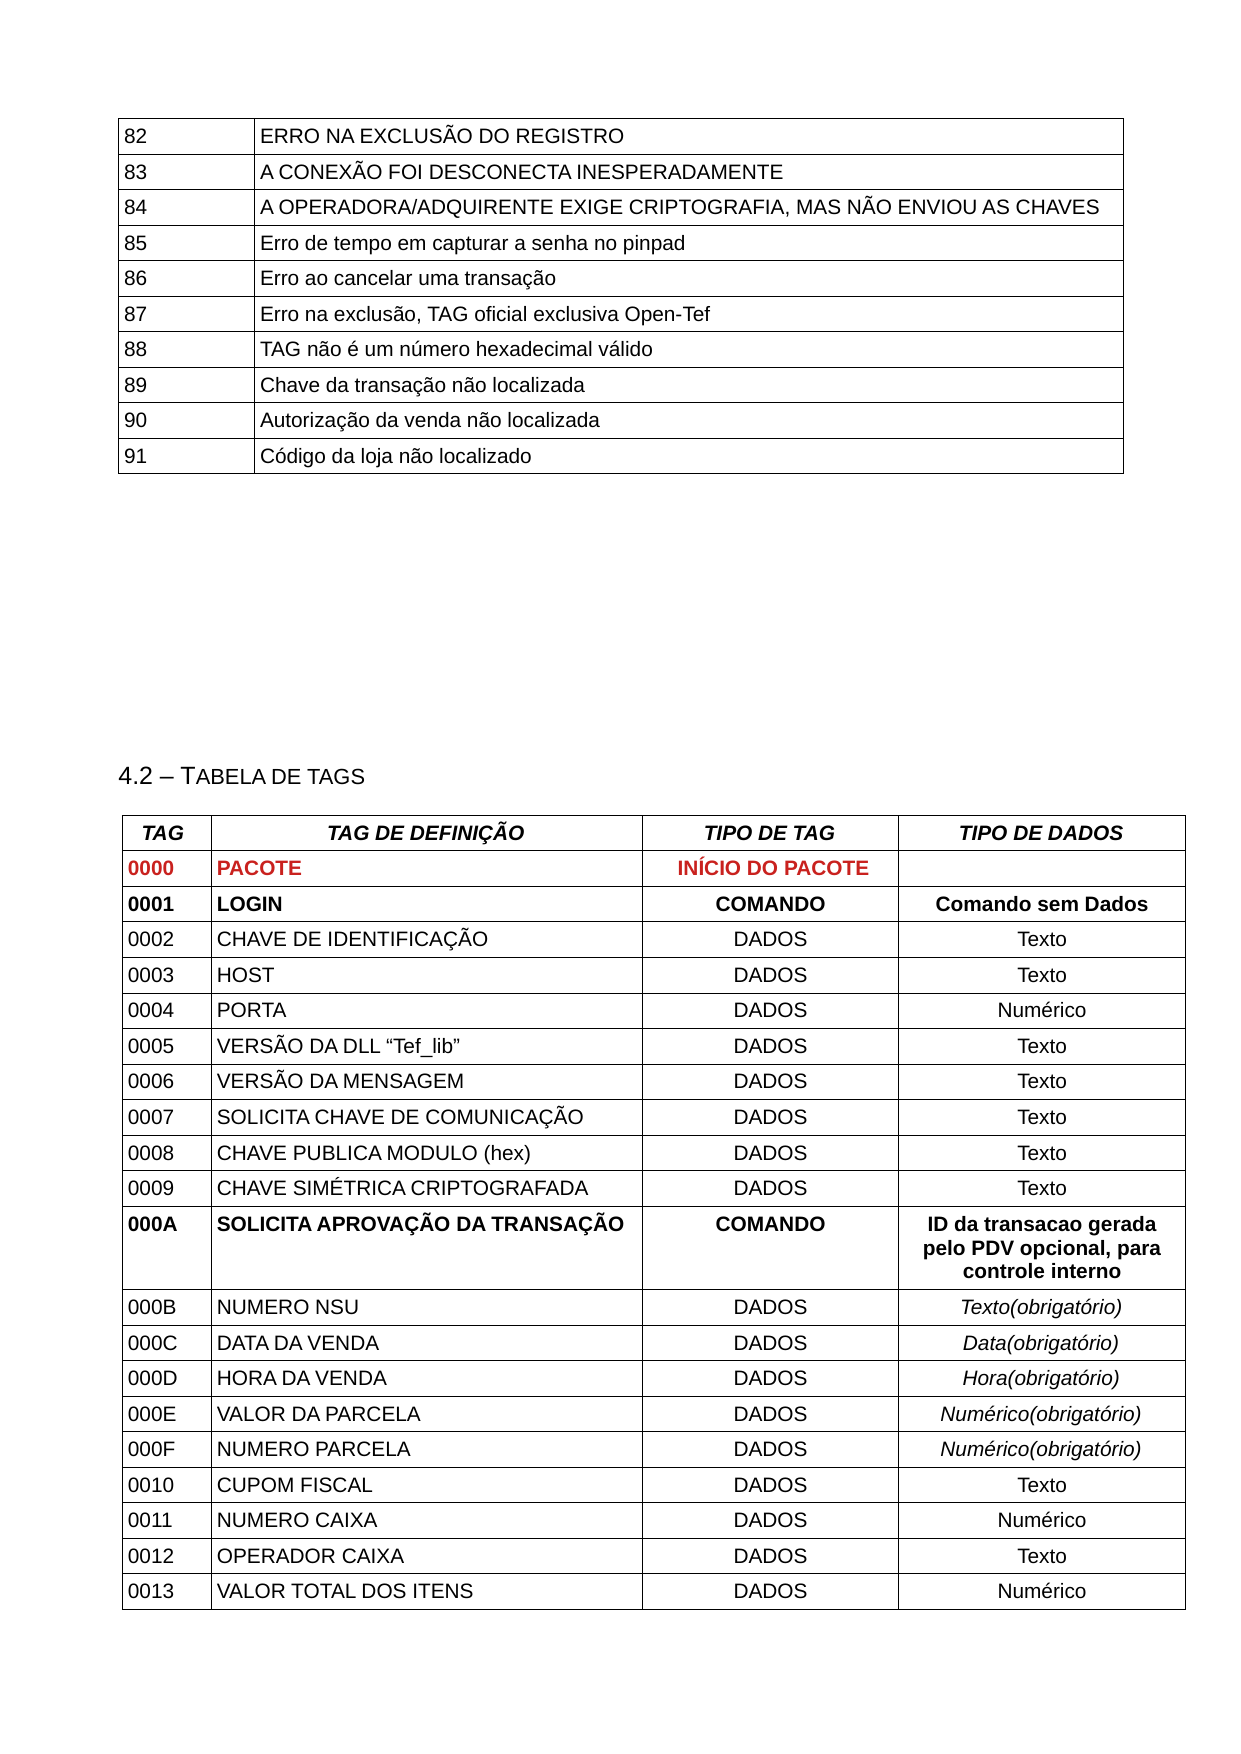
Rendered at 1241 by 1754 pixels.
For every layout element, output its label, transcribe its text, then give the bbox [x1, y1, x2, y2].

table_cell NUMERO NSU [212, 1290, 642, 1324]
table_cell ID da transacao gerada pelo PDV opcional, para controle interno [899, 1207, 1185, 1289]
table_cell Erro ao cancelar uma transação [255, 261, 1123, 296]
table_cell 0012 [123, 1539, 211, 1573]
table_cell LOGIN [212, 887, 642, 921]
table_cell 0005 [123, 1029, 211, 1063]
table_cell NUMERO PARCELA [212, 1432, 642, 1467]
table_cell A CONEXÃO FOI DESCONECTA INESPERADAMENTE [255, 155, 1123, 189]
table_cell Hora(obrigatório) [899, 1361, 1185, 1396]
table_cell Texto [899, 1029, 1185, 1063]
table_cell 88 [119, 332, 254, 367]
table_cell 0013 [123, 1574, 211, 1609]
table_cell SOLICITA CHAVE DE COMUNICAÇÃO [212, 1100, 642, 1134]
table_cell VERSÃO DA MENSAGEM [212, 1065, 642, 1099]
table_cell 84 [119, 190, 254, 225]
table_cell DADOS [643, 1503, 898, 1538]
table_cell Autorização da venda não localizada [255, 403, 1123, 438]
table_cell Texto [899, 922, 1185, 957]
table_cell 000A [123, 1207, 211, 1289]
table_cell INÍCIO DO PACOTE [643, 851, 898, 886]
table_cell DADOS [643, 994, 898, 1028]
table_cell 0001 [123, 887, 211, 921]
table_header TIPO DE TAG [643, 816, 898, 850]
table_cell 0007 [123, 1100, 211, 1134]
table_cell CHAVE PUBLICA MODULO (hex) [212, 1136, 642, 1170]
text 4.2 – TABELA DE TAGS [118, 761, 1122, 790]
table_cell 0010 [123, 1468, 211, 1502]
table_cell VALOR DA PARCELA [212, 1397, 642, 1431]
table_cell Erro na exclusão, TAG oficial exclusiva Open-Tef [255, 297, 1123, 331]
table_cell 000E [123, 1397, 211, 1431]
table_cell Erro de tempo em capturar a senha no pinpad [255, 226, 1123, 260]
table_header TIPO DE DADOS [899, 816, 1185, 850]
table_cell Data(obrigatório) [899, 1326, 1185, 1360]
table_cell Texto [899, 1100, 1185, 1134]
table_cell DADOS [643, 1065, 898, 1099]
table_cell 87 [119, 297, 254, 331]
table_cell 85 [119, 226, 254, 260]
table_cell DADOS [643, 1432, 898, 1467]
table_cell 000B [123, 1290, 211, 1324]
table_cell Numérico [899, 994, 1185, 1028]
table_cell PORTA [212, 994, 642, 1028]
table_cell DADOS [643, 958, 898, 992]
table_cell 000C [123, 1326, 211, 1360]
table_header TAG [123, 816, 211, 850]
table_cell [899, 851, 1185, 886]
table_cell DADOS [643, 1397, 898, 1431]
table_cell DATA DA VENDA [212, 1326, 642, 1360]
table_cell VALOR TOTAL DOS ITENS [212, 1574, 642, 1609]
table_cell 0000 [123, 851, 211, 886]
table_cell DADOS [643, 1361, 898, 1396]
table_cell DADOS [643, 922, 898, 957]
table_cell DADOS [643, 1029, 898, 1063]
table_cell A OPERADORA/ADQUIRENTE EXIGE CRIPTOGRAFIA, MAS NÃO ENVIOU AS CHAVES [255, 190, 1123, 225]
table_cell DADOS [643, 1136, 898, 1170]
table_cell SOLICITA APROVAÇÃO DA TRANSAÇÃO [212, 1207, 642, 1289]
table_cell Numérico(obrigatório) [899, 1397, 1185, 1431]
table_cell HOST [212, 958, 642, 992]
table_cell Texto [899, 1539, 1185, 1573]
table_cell Texto [899, 1468, 1185, 1502]
table_cell COMANDO [643, 1207, 898, 1289]
table_cell DADOS [643, 1574, 898, 1609]
table_cell DADOS [643, 1539, 898, 1573]
table_cell TAG não é um número hexadecimal válido [255, 332, 1123, 367]
table_cell Numérico [899, 1503, 1185, 1538]
table_cell 89 [119, 368, 254, 402]
table_cell 0006 [123, 1065, 211, 1099]
table_cell 86 [119, 261, 254, 296]
table_cell VERSÃO DA DLL “Tef_lib” [212, 1029, 642, 1063]
table_cell CHAVE SIMÉTRICA CRIPTOGRAFADA [212, 1171, 642, 1206]
table_cell OPERADOR CAIXA [212, 1539, 642, 1573]
table_cell ERRO NA EXCLUSÃO DO REGISTRO [255, 119, 1123, 154]
table_cell HORA DA VENDA [212, 1361, 642, 1396]
table_cell 0009 [123, 1171, 211, 1206]
table_cell 0002 [123, 922, 211, 957]
table_cell DADOS [643, 1468, 898, 1502]
table_cell 0003 [123, 958, 211, 992]
table_cell Numérico [899, 1574, 1185, 1609]
table_cell 000F [123, 1432, 211, 1467]
table_cell DADOS [643, 1100, 898, 1134]
table_cell Texto [899, 1136, 1185, 1170]
table_cell Texto [899, 958, 1185, 992]
table_cell PACOTE [212, 851, 642, 886]
table_cell NUMERO CAIXA [212, 1503, 642, 1538]
table_header TAG DE DEFINIÇÃO [212, 816, 642, 850]
table_cell Texto [899, 1065, 1185, 1099]
table_cell 000D [123, 1361, 211, 1396]
table_cell DADOS [643, 1290, 898, 1324]
table_cell 83 [119, 155, 254, 189]
table_cell CHAVE DE IDENTIFICAÇÃO [212, 922, 642, 957]
table_cell 0004 [123, 994, 211, 1028]
table_cell Texto [899, 1171, 1185, 1206]
table_cell COMANDO [643, 887, 898, 921]
table_cell Texto(obrigatório) [899, 1290, 1185, 1324]
table_cell Comando sem Dados [899, 887, 1185, 921]
table_cell 0011 [123, 1503, 211, 1538]
table_cell 0008 [123, 1136, 211, 1170]
table_cell CUPOM FISCAL [212, 1468, 642, 1502]
table_cell DADOS [643, 1171, 898, 1206]
table_cell DADOS [643, 1326, 898, 1360]
table_cell 90 [119, 403, 254, 438]
table_cell Chave da transação não localizada [255, 368, 1123, 402]
table_cell Código da loja não localizado [255, 439, 1123, 473]
table_cell 91 [119, 439, 254, 473]
table_cell 82 [119, 119, 254, 154]
table_cell Numérico(obrigatório) [899, 1432, 1185, 1467]
